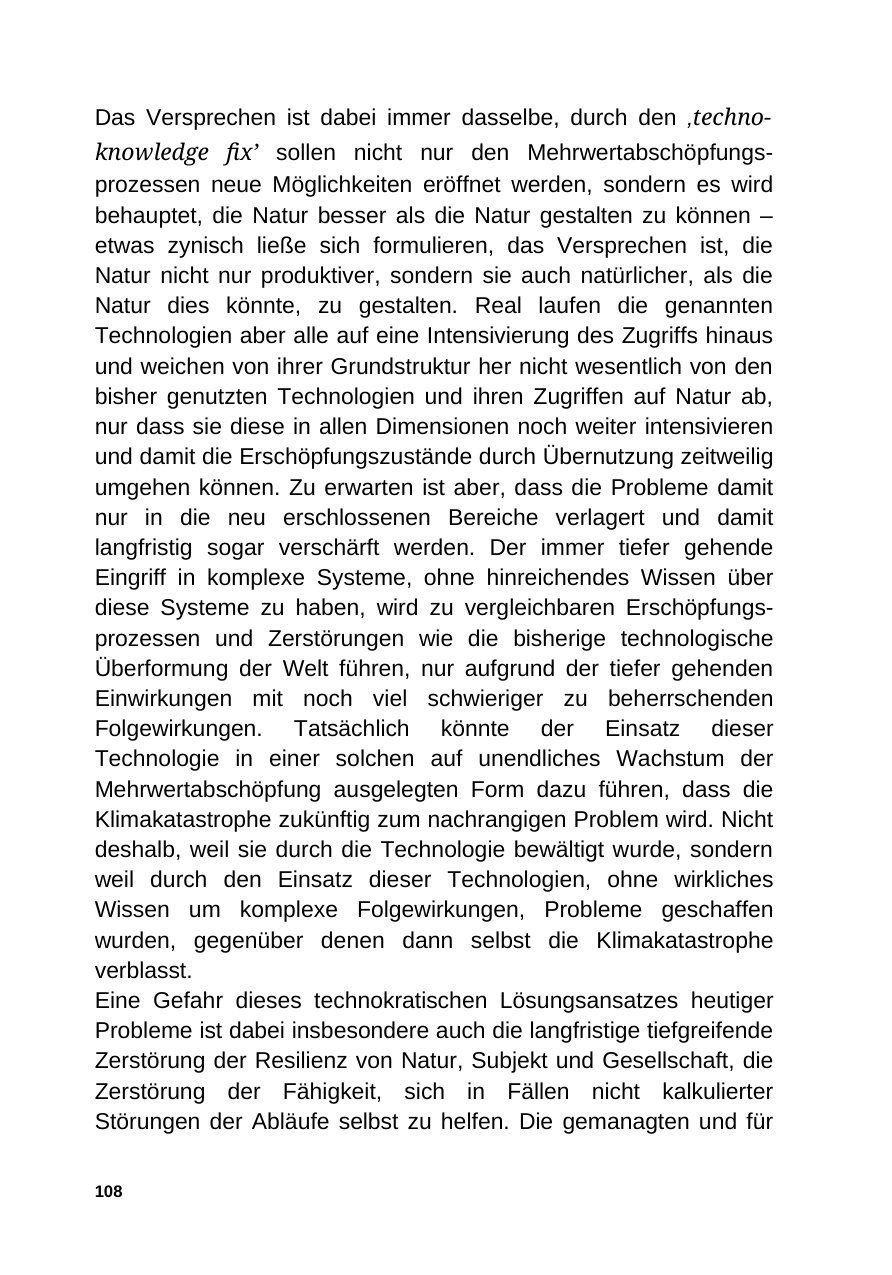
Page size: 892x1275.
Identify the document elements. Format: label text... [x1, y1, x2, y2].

text Eine Gefahr dieses technokratischen Lösungsansatzes heutiger Probleme ist dabei insbesondere auch die langfristige tiefgreifende Zerstörung der Resilienz von Natur, Subjekt und Gesellschaft, die Zerstörung der Fähigkeit, sich in Fällen nicht kalkulierter Störungen der Abläufe selbst zu helfen. Die gemanagten und für [94, 987, 774, 1134]
text Das Versprechen ist dabei immer dasselbe, durch den ‚techno-knowledge fix’ sollen nicht nur den Mehrwertabschöpfungs-prozessen neue Möglichkeiten eröffnet werden, sondern es wird behauptet, die Natur besser als die Natur gestalten zu können – etwas zynisch ließe sich formulieren, das Versprechen ist, die Natur nicht nur produktiver, sondern sie auch natürlicher, als die Natur dies könnte, zu gestalten. Real laufen die genannten Technologien aber alle auf eine Intensivierung des Zugriffs hinaus und weichen von ihrer Grundstruktur her nicht wesentlich von den bisher genutzten Technologien und ihren Zugriffen auf Natur ab, nur dass sie diese in allen Dimensionen noch weiter intensivieren und damit die Erschöpfungszustände durch Übernutzung zeitweilig umgehen können. Zu erwarten ist aber, dass die Probleme damit nur in die neu erschlossenen Bereiche verlagert und damit langfristig sogar verschärft werden. Der immer tiefer gehende Eingriff in komplexe Systeme, ohne hinreichendes Wissen über diese Systeme zu haben, wird zu vergleichbaren Erschöpfungs-prozessen und Zerstörungen wie die bisherige technologische Überformung der Welt führen, nur aufgrund der tiefer gehenden Einwirkungen mit noch viel schwieriger zu beherrschenden Folgewirkungen. Tatsächlich könnte der Einsatz dieser Technologie in einer solchen auf unendliches Wachstum der Mehrwertabschöpfung ausgelegten Form dazu führen, dass die Klimakatastrophe zukünftig zum nachrangigen Problem wird. Nicht deshalb, weil sie durch die Technologie bewältigt wurde, sondern weil durch den Einsatz dieser Technologien, ohne wirkliches Wissen um komplexe Folgewirkungen, Probleme geschaffen wurden, gegenüber denen dann selbst die Klimakatastrophe verblasst. [94, 100, 774, 983]
